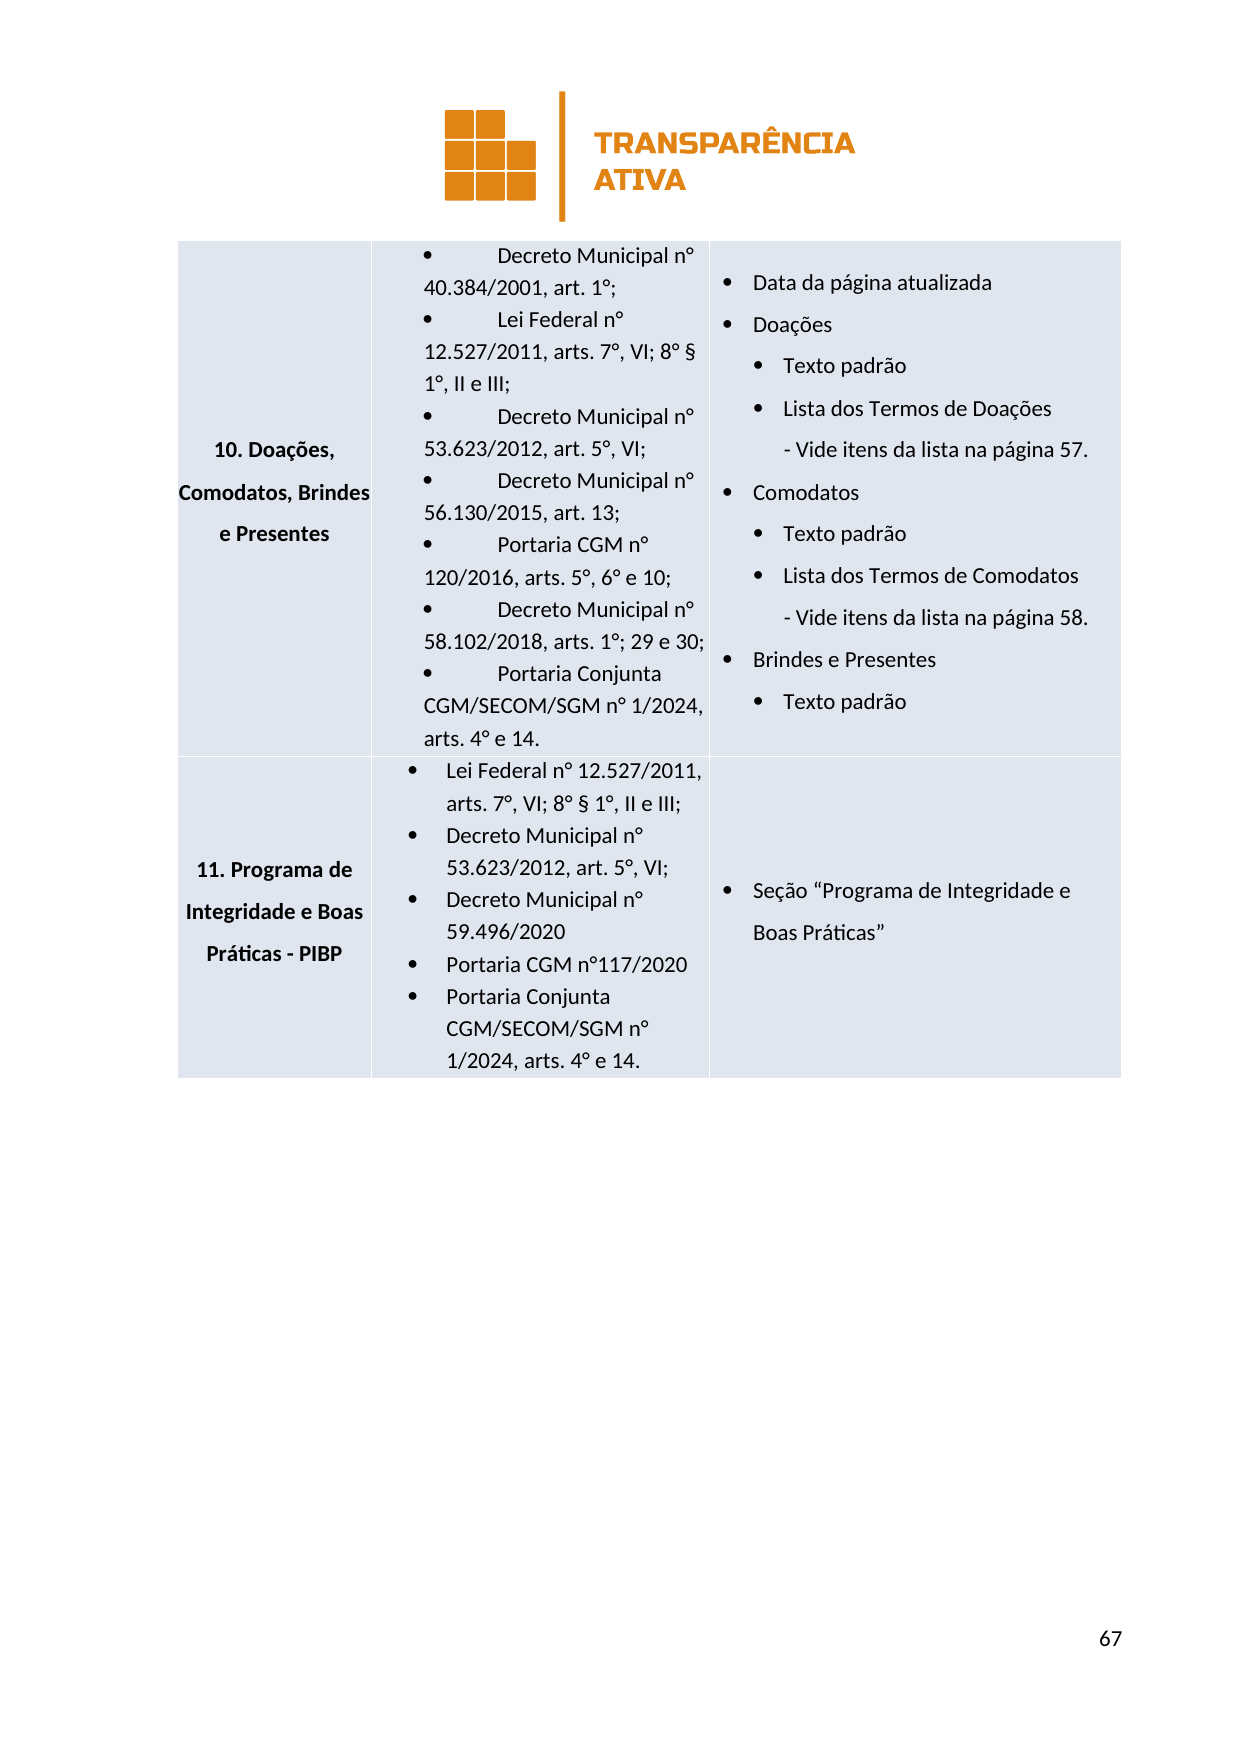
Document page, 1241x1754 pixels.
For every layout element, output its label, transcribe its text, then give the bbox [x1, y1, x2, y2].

table_cell Lei Federal n° 12.527/2011, arts. 7°, VI; 8° § 1°, II e III; Decreto Municipal n° 53.623/2012, art. 5°, VI; Decreto Municipal n° 59.496/2020 Portaria CGM n°117/2020 Portaria Conjunta CGM/SECOM/SGM n° 1/2024, arts. 4° e 14. [372, 757, 709, 1078]
table_cell Seção “Programa de Integridade e Boas Práticas” [710, 757, 1121, 1078]
table_cell 11. Programa de Integridade e Boas Práticas - PIBP [178, 757, 371, 1078]
table_cell Data da página atualizada Doações Texto padrão Lista dos Termos de Doações - Vide itens da lista na página 57. Comodatos Texto padrão Lista dos Termos de Comodatos - Vide itens da lista na página 58. Brindes e Presentes Texto padrão [710, 241, 1121, 756]
table_cell 10. Doações, Comodatos, Brindes e Presentes [178, 241, 371, 756]
table_cell Decreto Municipal n° 40.384/2001, art. 1°; Lei Federal n° 12.527/2011, arts. 7°, VI; 8° § 1°, II e III; Decreto Municipal n° 53.623/2012, art. 5°, VI; Decreto Municipal n° 56.130/2015, art. 13; Portaria CGM n° 120/2016, arts. 5°, 6° e 10; Decreto Municipal n° 58.102/2018, arts. 1°; 29 e 30; Portaria Conjunta CGM/SECOM/SGM n° 1/2024, arts. 4° e 14. [372, 241, 709, 756]
